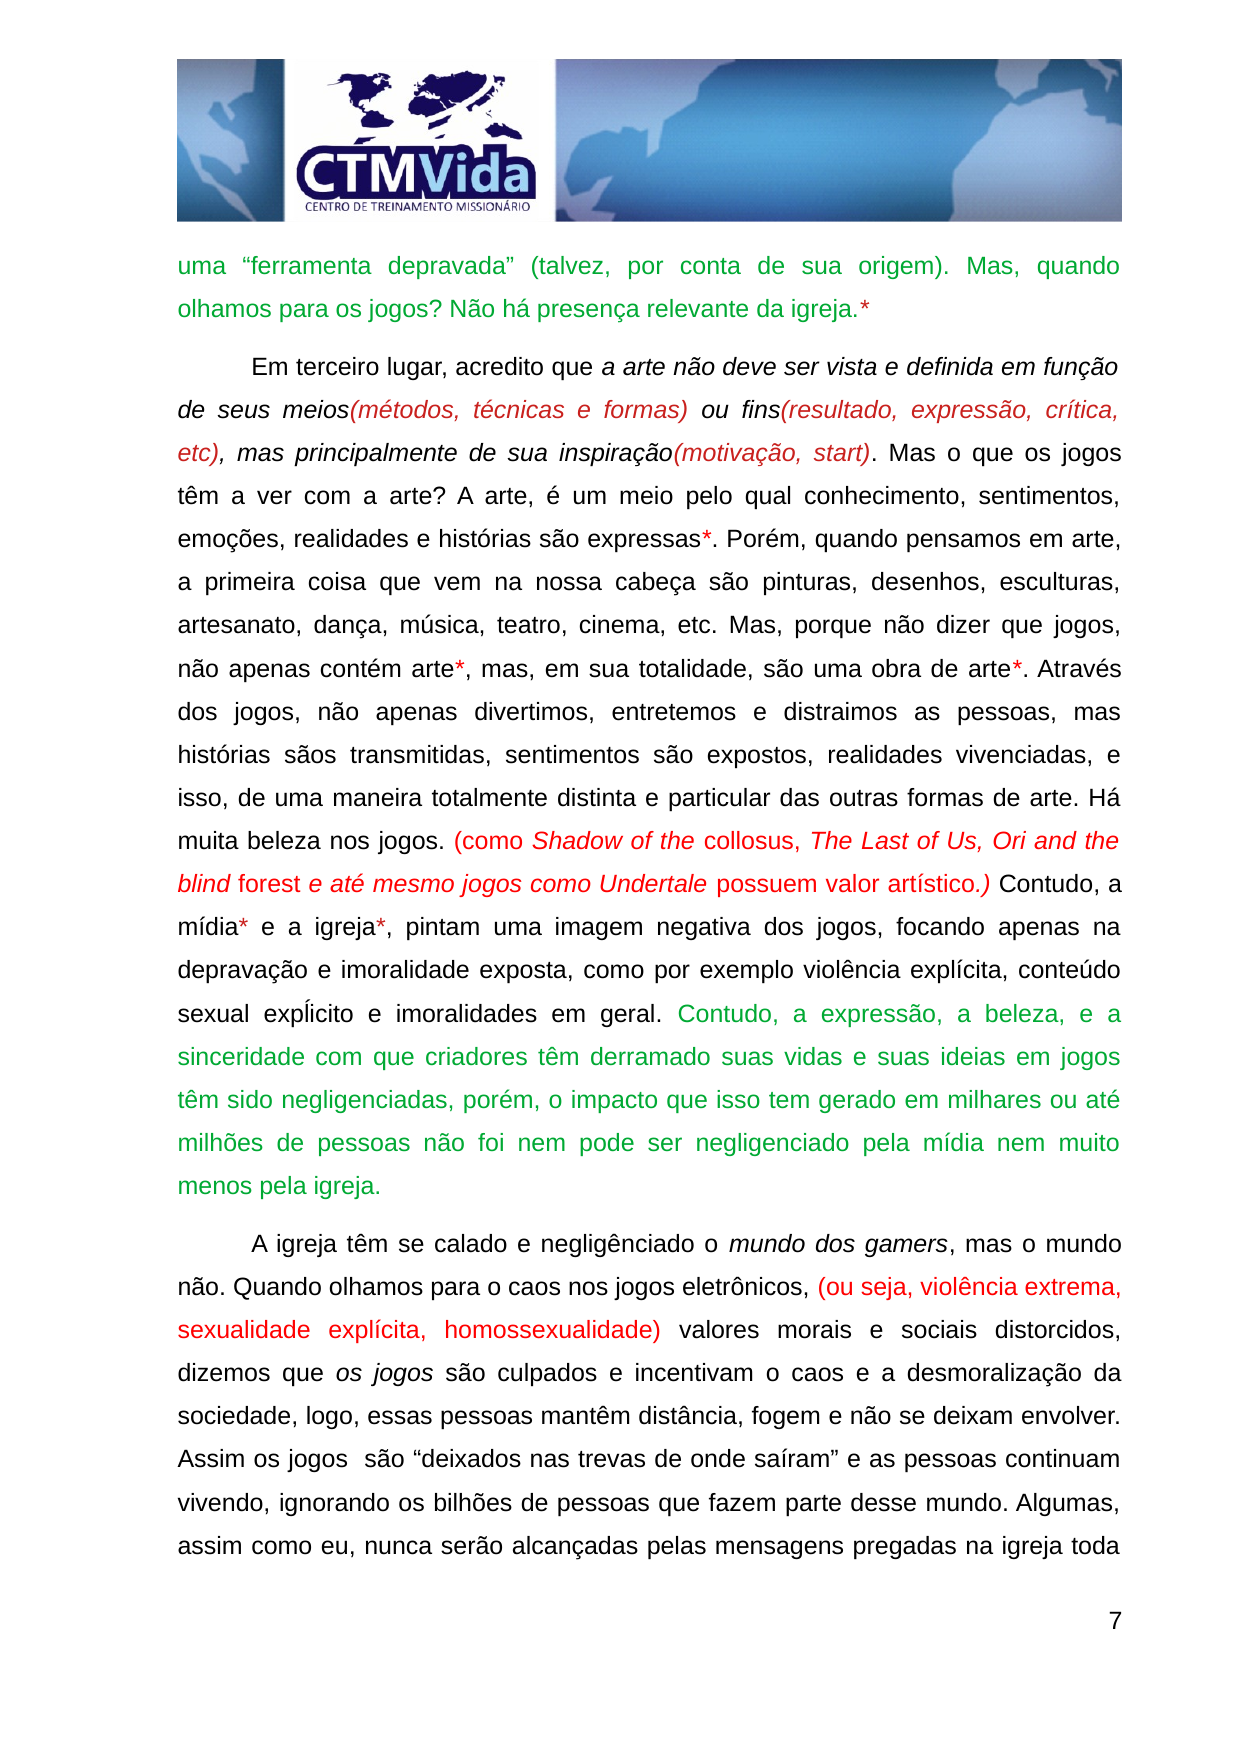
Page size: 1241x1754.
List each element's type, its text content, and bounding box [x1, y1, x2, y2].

text Em terceiro lugar, acredito que a arte não deve ser vista e definida em função de seus meios(métodos, técnicas e formas) ou fins(resultado, expressão, crítica, etc), mas principalmente de sua inspiração(motivação, start). Mas o que os jogos têm a ver com a arte? A arte, é um meio pelo qual conhecimento, sentimentos, emoções, realidades e histórias são expressas*. Porém, quando pensamos em arte, a primeira coisa que vem na nossa cabeça são pinturas, desenhos, esculturas, artesanato, dança, música, teatro, cinema, etc. Mas, porque não dizer que jogos, não apenas contém arte*, mas, em sua totalidade, são uma obra de arte*. Através dos jogos, não apenas divertimos, entretemos e distraimos as pessoas, mas histórias sãos transmitidas, sentimentos são expostos, realidades vivenciadas, e isso, de uma maneira totalmente distinta e particular das outras formas de arte. Há muita beleza nos jogos. (como Shadow of the collosus, The Last of Us, Ori and the blind forest e até mesmo jogos como Undertale possuem valor artístico.) Contudo, a mídia* e a igreja*, pintam uma imagem negativa dos jogos, focando apenas na depravação e imoralidade exposta, como por exemplo violência explícita, conteúdo sexual expĺicito e imoralidades em geral. Contudo, a expressão, a beleza, e a sinceridade com que criadores têm derramado suas vidas e suas ideias em jogos têm sido negligenciadas, porém, o impacto que isso tem gerado em milhares ou até milhões de pessoas não foi nem pode ser negligenciado pela mídia nem muito menos pela igreja. [177, 352, 1122, 1200]
picture [177, 59, 1122, 222]
text uma “ferramenta depravada” (talvez, por conta de sua origem). Mas, quando olhamos para os jogos? Não há presença relevante da igreja.* [177, 251, 1122, 323]
text A igreja têm se calado e negligênciado o mundo dos gamers, mas o mundo não. Quando olhamos para o caos nos jogos eletrônicos, (ou seja, violência extrema, sexualidade explícita, homossexualidade) valores morais e sociais distorcidos, dizemos que os jogos são culpados e incentivam o caos e a desmoralização da sociedade, logo, essas pessoas mantêm distância, fogem e não se deixam envolver. Assim os jogos são “deixados nas trevas de onde saíram” e as pessoas continuam vivendo, ignorando os bilhões de pessoas que fazem parte desse mundo. Algumas, assim como eu, nunca serão alcançadas pelas mensagens pregadas na igreja toda [177, 1229, 1122, 1559]
